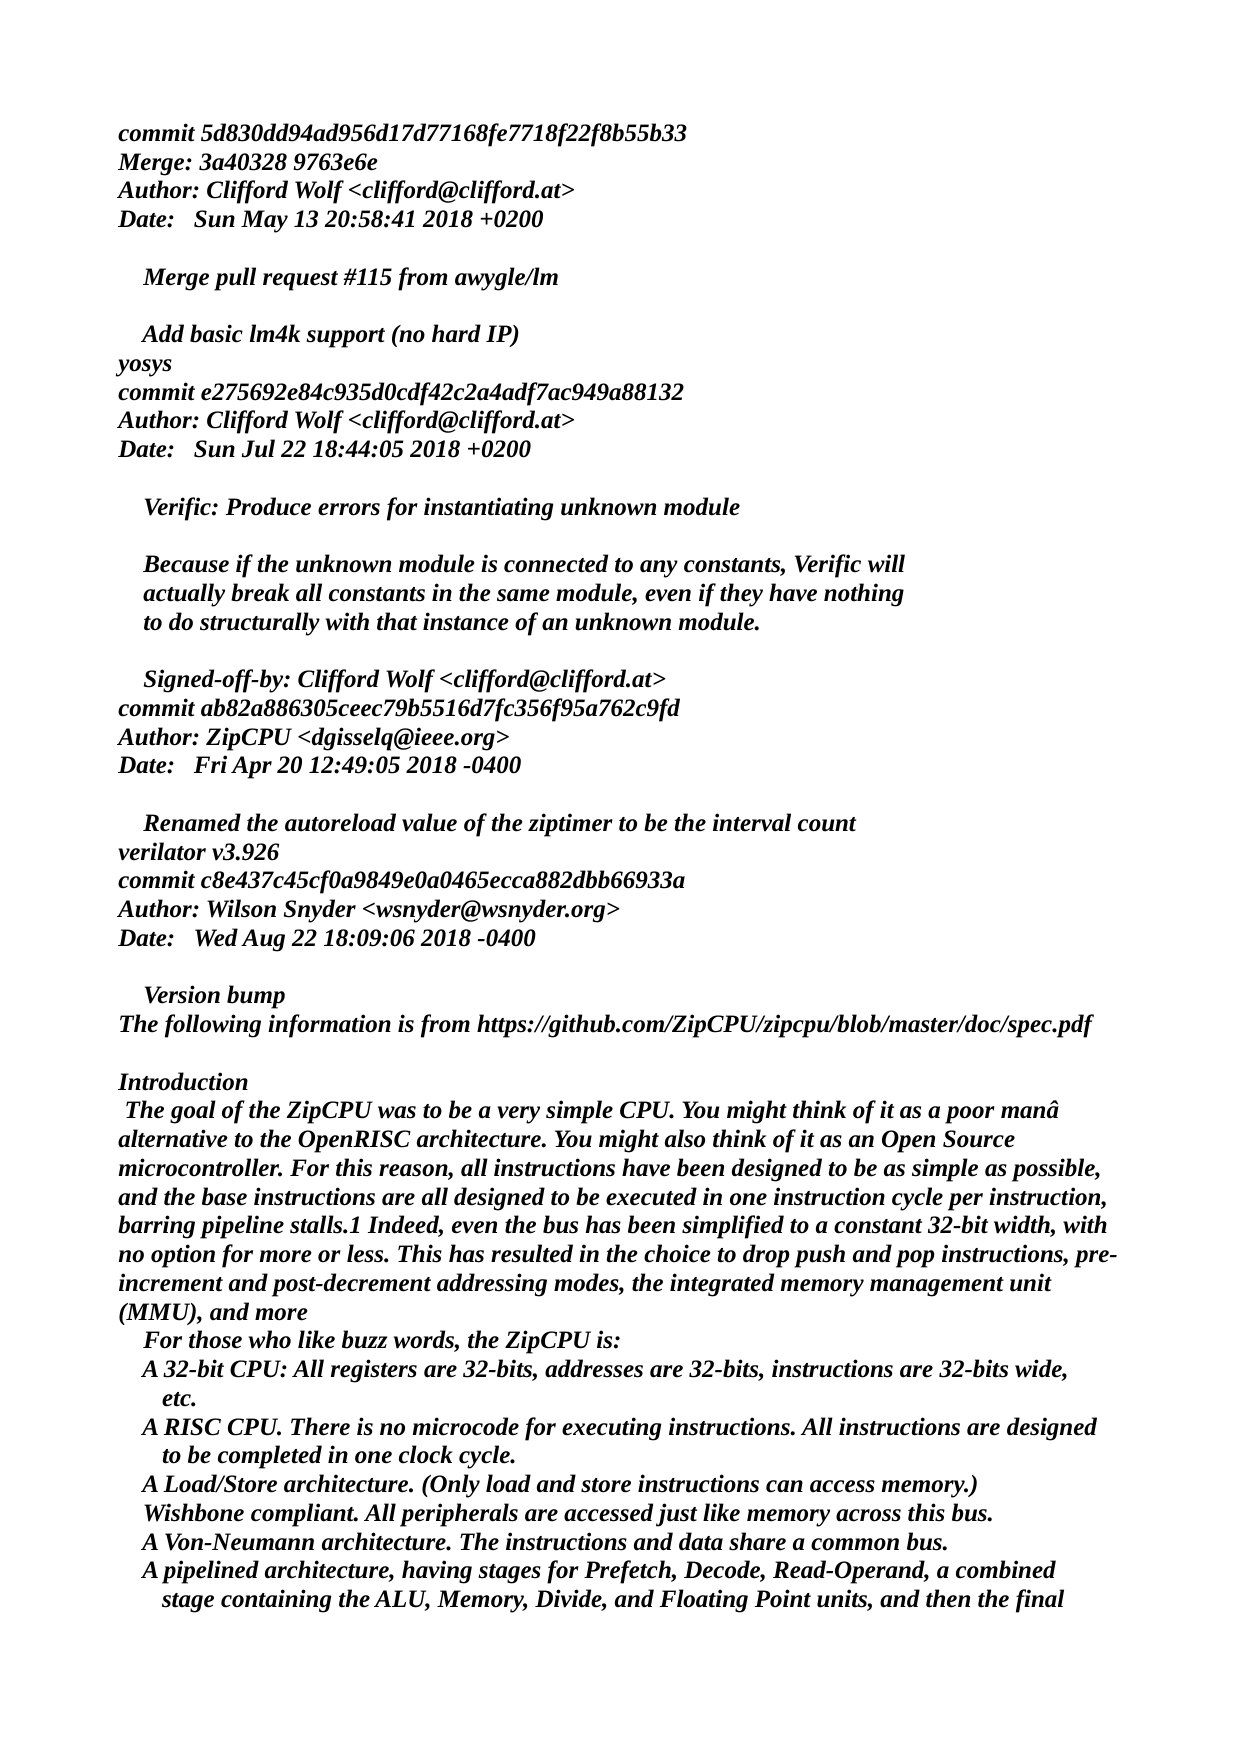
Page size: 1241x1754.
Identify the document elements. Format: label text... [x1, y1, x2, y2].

text commit 5d830dd94ad956d17d77168fe7718f22f8b55b33 [118, 118, 1122, 147]
text commit ab82a886305ceec79b5516d7fc356f95a762c9fd [118, 693, 1122, 722]
text Renamed the autoreload value of the ziptimer to be the interval count [118, 808, 1122, 837]
text Verific: Produce errors for instantiating unknown module [118, 492, 1122, 521]
text Date: Fri Apr 20 12:49:05 2018 -0400 [118, 751, 1122, 779]
text Date: Wed Aug 22 18:09:06 2018 -0400 [118, 923, 1122, 952]
text alternative to the OpenRISC architecture. You might also think of it as an Open Source microcontroller. For this reason, all instructions have been designed to be as simple as possible, and the base instructions are all designed to be executed in one instruction cycle per instruction, barring pipeline stalls.1 Indeed, even the bus has been simplified to a constant 32-bit width, with no option for more or less. This has resulted in the choice to drop push and pop instructions, pre-increment and post-decrement addressing modes, the integrated memory management unit (MMU), and more [118, 1124, 1122, 1326]
text The following information is from https://github.com/ZipCPU/zipcpu/blob/master/doc/spec.pdf [118, 1009, 1122, 1038]
text Author: Wilson Snyder <wsnyder@wsnyder.org> [118, 894, 1122, 923]
text The goal of the ZipCPU was to be a very simple CPU. You might think of it as a poor manâ [118, 1096, 1122, 1124]
text yosys [118, 348, 1122, 377]
text For those who like buzz words, the ZipCPU is: [118, 1326, 1122, 1354]
text commit e275692e84c935d0cdf42c2a4adf7ac949a88132 [118, 377, 1122, 406]
text to be completed in one clock cycle. [118, 1441, 1122, 1469]
text A 32-bit CPU: All registers are 32-bits, addresses are 32-bits, instructions are 32-bits wide, [118, 1354, 1122, 1383]
text Author: Clifford Wolf <clifford@clifford.at> [118, 406, 1122, 434]
text A Load/Store architecture. (Only load and store instructions can access memory.) [118, 1469, 1122, 1498]
text Version bump [118, 981, 1122, 1009]
text A pipelined architecture, having stages for Prefetch, Decode, Read-Operand, a combined [118, 1556, 1122, 1584]
text Author: Clifford Wolf <clifford@clifford.at> [118, 176, 1122, 204]
text Merge: 3a40328 9763e6e [118, 147, 1122, 176]
text actually break all constants in the same module, even if they have nothing [118, 578, 1122, 607]
text Add basic lm4k support (no hard IP) [118, 319, 1122, 348]
text Date: Sun May 13 20:58:41 2018 +0200 [118, 204, 1122, 233]
text Wishbone compliant. All peripherals are accessed just like memory across this bus. [118, 1498, 1122, 1527]
text to do structurally with that instance of an unknown module. [118, 607, 1122, 636]
text etc. [118, 1383, 1122, 1412]
text Introduction [118, 1067, 1122, 1096]
text stage containing the ALU, Memory, Divide, and Floating Point units, and then the final [118, 1584, 1122, 1613]
text A RISC CPU. There is no microcode for executing instructions. All instructions are designed [118, 1412, 1122, 1441]
text Merge pull request #115 from awygle/lm [118, 262, 1122, 291]
text verilator v3.926 [118, 837, 1122, 866]
text Because if the unknown module is connected to any constants, Verific will [118, 549, 1122, 578]
text commit c8e437c45cf0a9849e0a0465ecca882dbb66933a [118, 866, 1122, 894]
text A Von-Neumann architecture. The instructions and data share a common bus. [118, 1527, 1122, 1556]
text Author: ZipCPU <dgisselq@ieee.org> [118, 722, 1122, 751]
text Date: Sun Jul 22 18:44:05 2018 +0200 [118, 434, 1122, 463]
text Signed-off-by: Clifford Wolf <clifford@clifford.at> [118, 664, 1122, 693]
